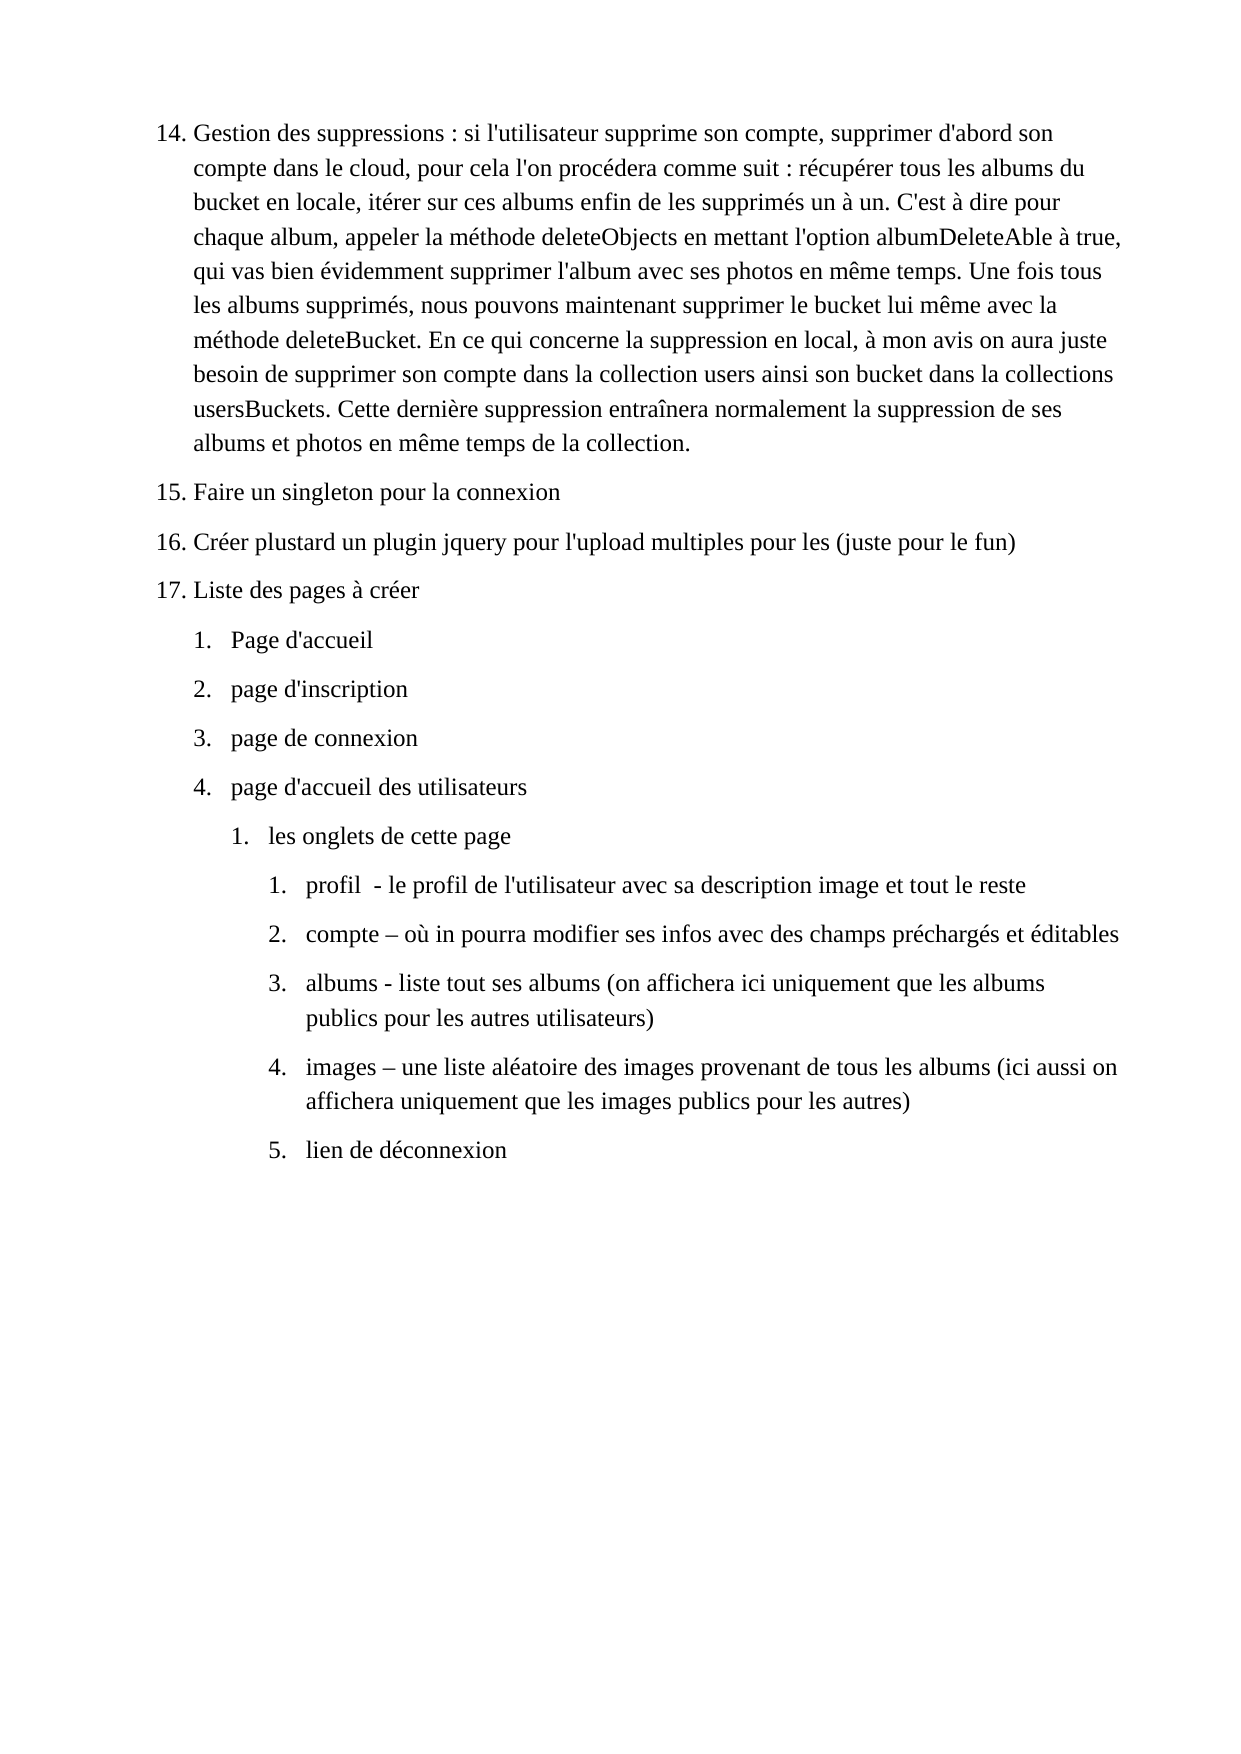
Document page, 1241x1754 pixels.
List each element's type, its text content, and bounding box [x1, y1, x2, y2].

list compte – où in pourra modifier ses infos avec des champs préchargés et éditables [268, 919, 1122, 948]
list images – une liste aléatoire des images provenant de tous les albums (ici aussi on affichera uniquement que les images publics pour les autres) [268, 1052, 1122, 1115]
list Gestion des suppressions : si l'utilisateur supprime son compte, supprimer d'abord son compte dans le cloud, pour cela l'on procédera comme suit : récupérer tous les albums du bucket en locale, itérer sur ces albums enfin de les supprimés un à un. C'est à dire pour chaque album, appeler la méthode deleteObjects en mettant l'option albumDeleteAble à true, qui vas bien évidemment supprimer l'album avec ses photos en même temps. Une fois tous les albums supprimés, nous pouvons maintenant supprimer le bucket lui même avec la méthode deleteBucket. En ce qui concerne la suppression en local, à mon avis on aura juste besoin de supprimer son compte dans la collection users ainsi son bucket dans la collections usersBuckets. Cette dernière suppression entraînera normalement la suppression de ses albums et photos en même temps de la collection. [156, 118, 1122, 457]
list page d'accueil des utilisateurs [193, 772, 1122, 801]
list Créer plustard un plugin jquery pour l'upload multiples pour les (juste pour le fun) [156, 527, 1122, 555]
list Liste des pages à créer [156, 576, 1122, 604]
list Page d'accueil [193, 625, 1122, 653]
list Faire un singleton pour la connexion [156, 477, 1122, 506]
list les onglets de cette page [231, 821, 1122, 850]
list lien de déconnexion [268, 1135, 1122, 1164]
list page de connexion [193, 723, 1122, 752]
list page d'inscription [193, 674, 1122, 702]
list profil - le profil de l'utilisateur avec sa description image et tout le reste [268, 870, 1122, 899]
list albums - liste tout ses albums (on affichera ici uniquement que les albums publics pour les autres utilisateurs) [268, 968, 1122, 1031]
